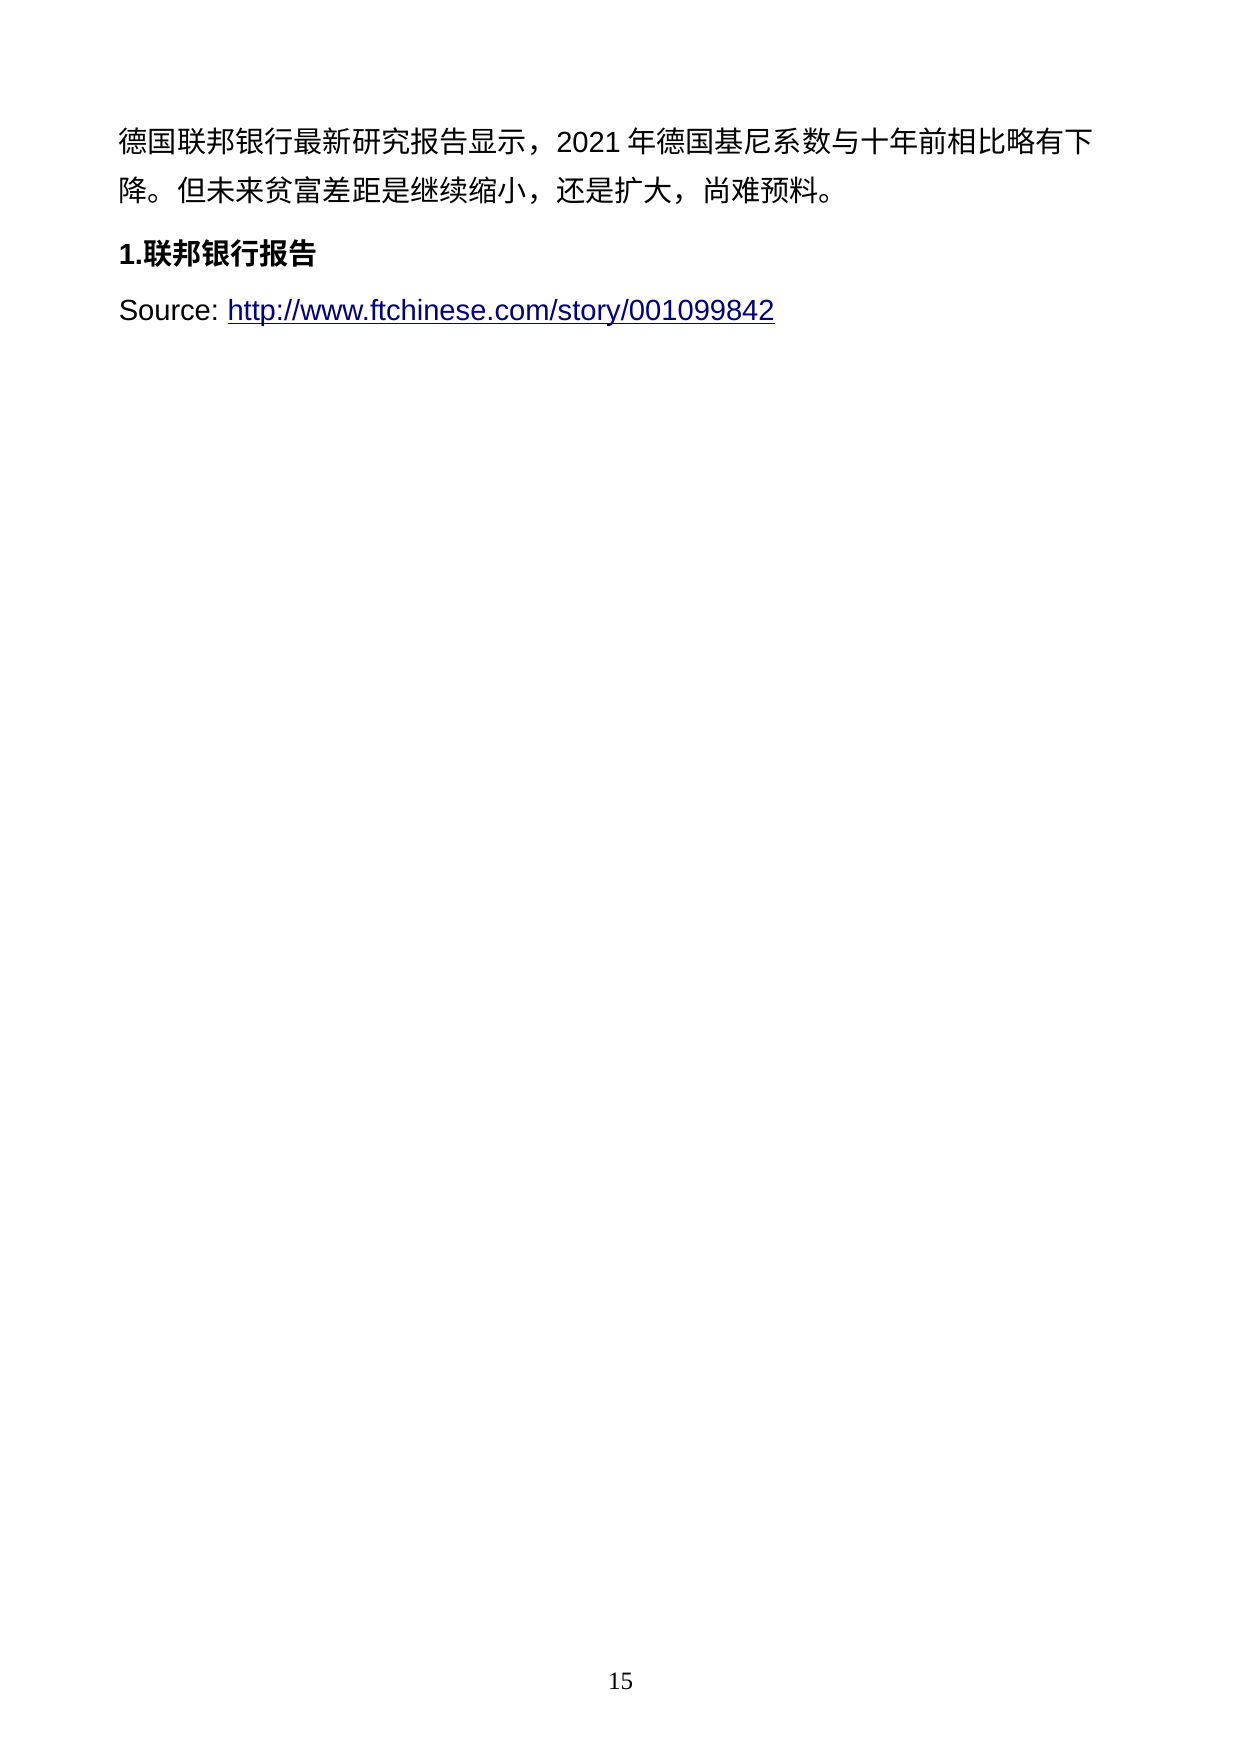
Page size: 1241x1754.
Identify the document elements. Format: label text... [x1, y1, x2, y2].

text 1.联邦银行报告 [118, 230, 1122, 272]
text Source: http://www.ftchinese.com/story/001099842 [118, 293, 1122, 327]
text 德国联邦银行最新研究报告显示，2021年德国基尼系数与十年前相比略有下降。但未来贫富差距是继续缩小，还是扩大，尚难预料。 [118, 118, 1122, 209]
